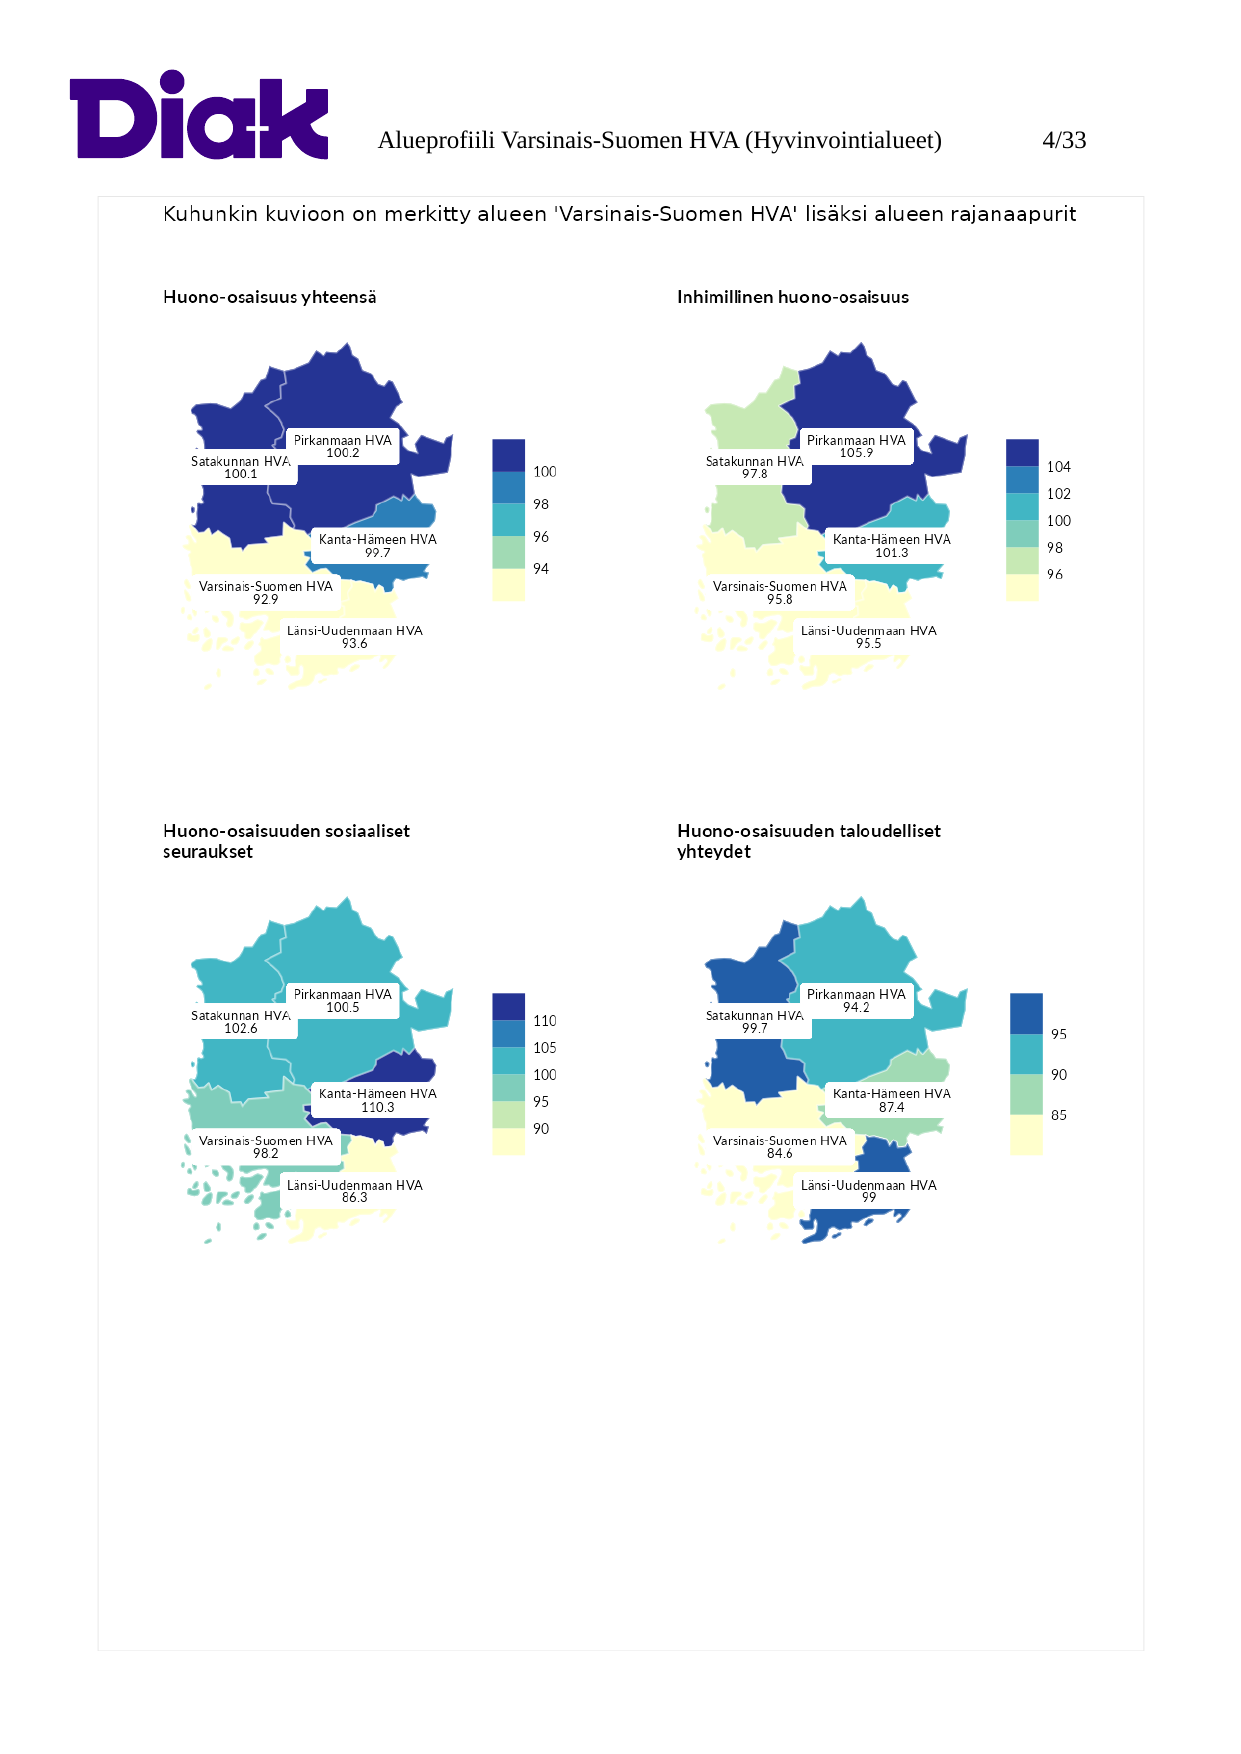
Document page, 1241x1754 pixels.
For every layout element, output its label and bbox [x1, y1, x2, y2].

picture [61, 196, 1179, 1651]
